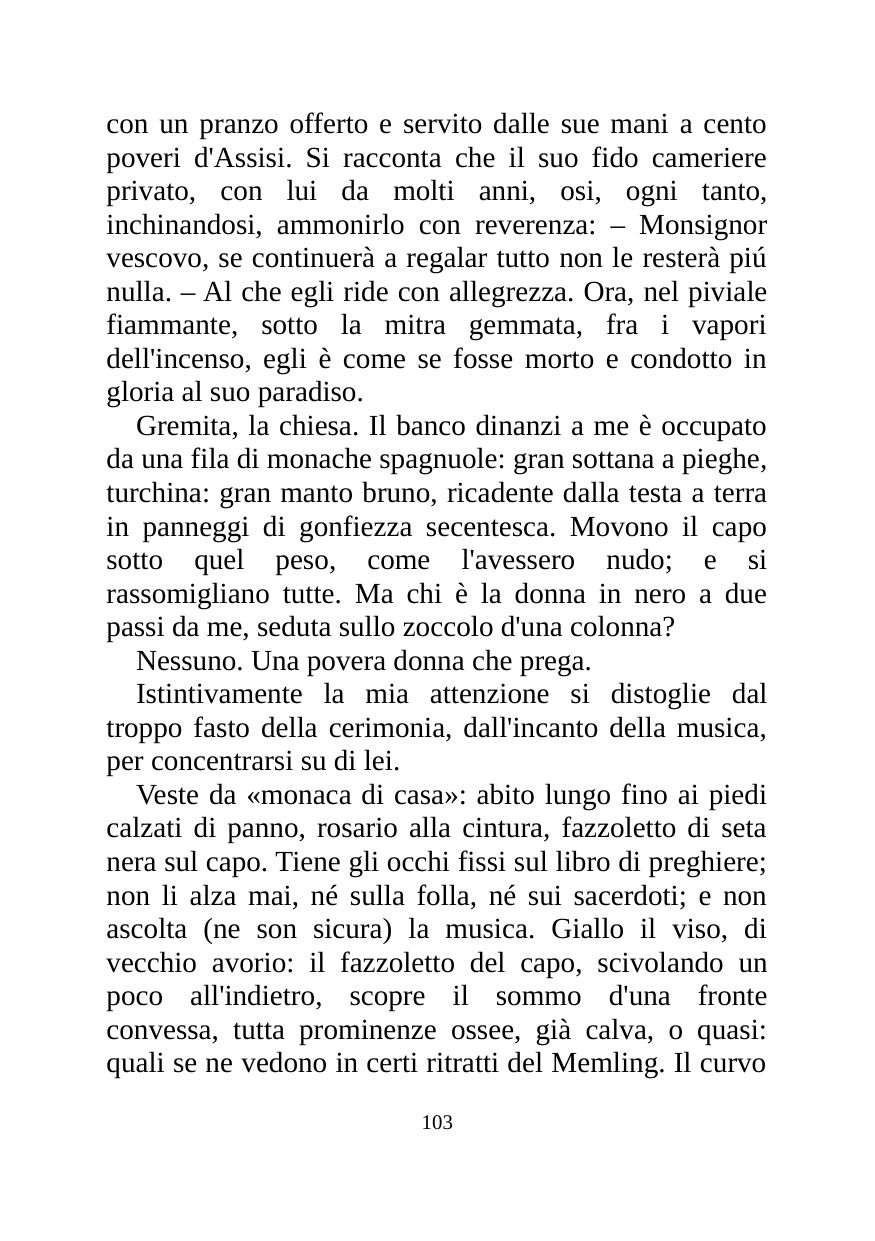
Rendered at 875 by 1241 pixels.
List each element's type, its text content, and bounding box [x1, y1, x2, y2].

text con un pranzo offerto e servito dalle sue mani a cento poveri d'Assisi. Si racconta che il suo fido cameriere privato, con lui da molti anni, osi, ogni tanto, inchinandosi, ammonirlo con reverenza: – Monsignor vescovo, se continuerà a regalar tutto non le resterà piú nulla. – Al che egli ride con allegrezza. Ora, nel piviale fiammante, sotto la mitra gemmata, fra i vapori dell'incenso, egli è come se fosse morto e condotto in gloria al suo paradiso. [106, 106, 768, 408]
text Nessuno. Una povera donna che prega. [106, 643, 768, 676]
text Veste da «monaca di casa»: abito lungo fino ai piedi calzati di panno, rosario alla cintura, fazzoletto di seta nera sul capo. Tiene gli occhi fissi sul libro di preghiere; non li alza mai, né sulla folla, né sui sacerdoti; e non ascolta (ne son sicura) la musica. Giallo il viso, di vecchio avorio: il fazzoletto del capo, scivolando un poco all'indietro, scopre il sommo d'una fronte convessa, tutta prominenze ossee, già calva, o quasi: quali se ne vedono in certi ritratti del Memling. Il curvo [106, 777, 768, 1079]
text Gremita, la chiesa. Il banco dinanzi a me è occupato da una fila di monache spagnuole: gran sottana a pieghe, turchina: gran manto bruno, ricadente dalla testa a terra in panneggi di gonfiezza secentesca. Movono il capo sotto quel peso, come l'avessero nudo; e si rassomigliano tutte. Ma chi è la donna in nero a due passi da me, seduta sullo zoccolo d'una colonna? [106, 408, 768, 643]
text Istintivamente la mia attenzione si distoglie dal troppo fasto della cerimonia, dall'incanto della musica, per concentrarsi su di lei. [106, 676, 768, 777]
